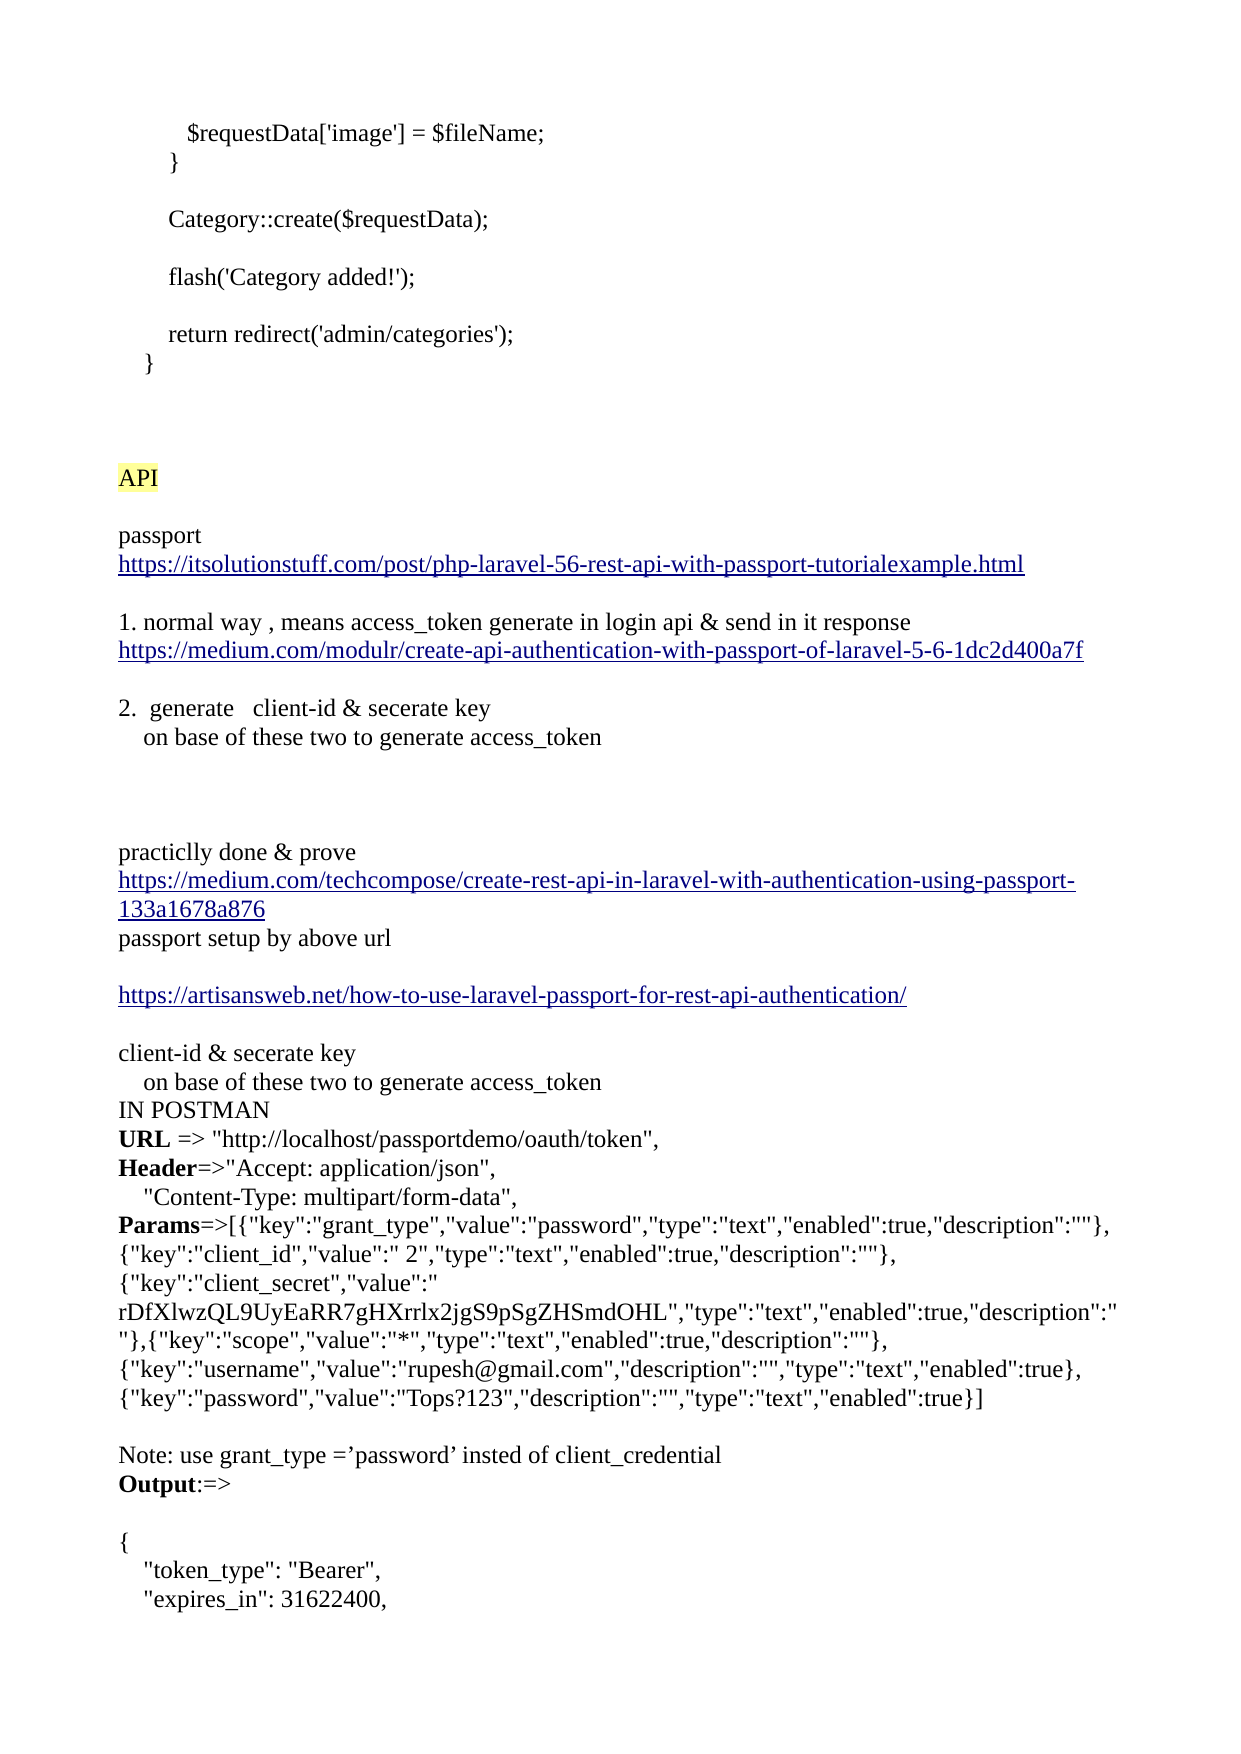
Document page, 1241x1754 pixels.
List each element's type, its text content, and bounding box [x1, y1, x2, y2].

text https://artisansweb.net/how-to-use-laravel-passport-for-rest-api-authentication/ [118, 981, 1122, 1009]
text } [118, 147, 1122, 176]
text on base of these two to generate access_token [118, 1067, 1122, 1096]
text client-id & secerate key [118, 1038, 1122, 1067]
text practiclly done & prove [118, 837, 1122, 866]
text API [118, 463, 1122, 492]
text passport setup by above url [118, 923, 1122, 952]
text "token_type": "Bearer", [118, 1556, 1122, 1584]
text Header=>"Accept: application/json", [118, 1153, 1122, 1182]
text $requestData['image'] = $fileName; [118, 118, 1122, 147]
text https://medium.com/techcompose/create-rest-api-in-laravel-with-authentication-using-passport-133a1678a876 [118, 866, 1122, 923]
text "Content-Type: multipart/form-data", [118, 1182, 1122, 1211]
text passport [118, 521, 1122, 549]
text "expires_in": 31622400, [118, 1584, 1122, 1613]
text on base of these two to generate access_token [118, 722, 1122, 751]
text Params=>[{"key":"grant_type","value":"password","type":"text","enabled":true,"description":""},{"key":"client_id","value":" 2","type":"text","enabled":true,"description":""},{"key":"client_secret","value":" rDfXlwzQL9UyEaRR7gHXrrlx2jgS9pSgZHSmdOHL","type":"text","enabled":true,"description":""},{"key":"scope","value":"*","type":"text","enabled":true,"description":""},{"key":"username","value":"rupesh@gmail.com","description":"","type":"text","enabled":true},{"key":"password","value":"Tops?123","description":"","type":"text","enabled":true}] [118, 1211, 1122, 1412]
text 1. normal way , means access_token generate in login api & send in it response [118, 607, 1122, 636]
text flash('Category added!'); [118, 262, 1122, 291]
text { [118, 1527, 1122, 1556]
text } [118, 348, 1122, 377]
text Output:=> [118, 1469, 1122, 1498]
text Note: use grant_type =’password’ insted of client_credential [118, 1441, 1122, 1469]
text return redirect('admin/categories'); [118, 319, 1122, 348]
text IN POSTMAN [118, 1096, 1122, 1124]
text 2. generate client-id & secerate key [118, 693, 1122, 722]
text Category::create($requestData); [118, 204, 1122, 233]
text https://itsolutionstuff.com/post/php-laravel-56-rest-api-with-passport-tutorialexample.html [118, 549, 1122, 578]
text https://medium.com/modulr/create-api-authentication-with-passport-of-laravel-5-6-1dc2d400a7f [118, 636, 1122, 664]
text URL => "http://localhost/passportdemo/oauth/token", [118, 1124, 1122, 1153]
